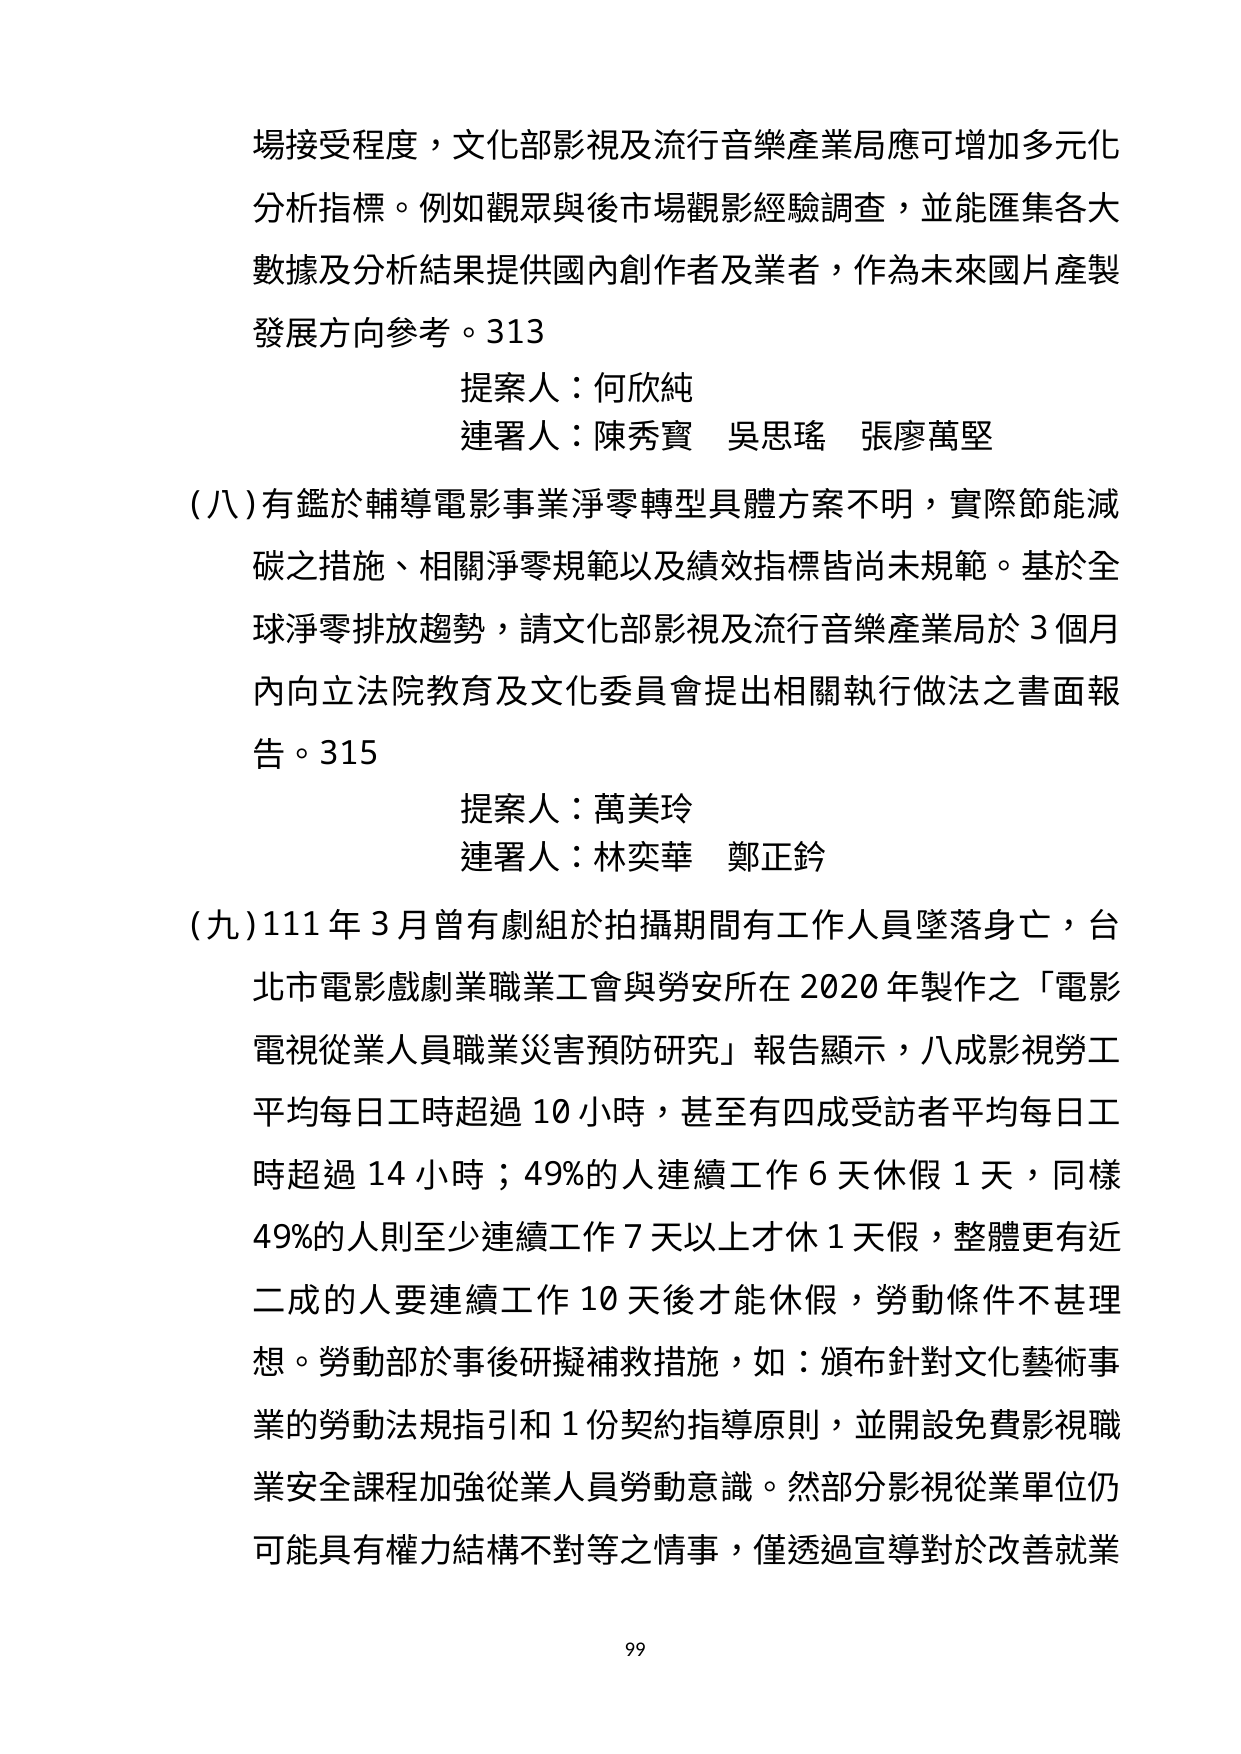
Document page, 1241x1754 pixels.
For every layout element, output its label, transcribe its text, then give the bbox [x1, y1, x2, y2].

text 連署人：林奕華 鄭正鈐 [460, 831, 1122, 879]
text (九)111年3月曾有劇組於拍攝期間有工作人員墜落身亡，台北市電影戲劇業職業工會與勞安所在2020年製作之「電影電視從業人員職業災害預防研究」報告顯示，八成影視勞工平均每日工時超過10小時，甚至有四成受訪者平均每日工時超過14小時；49%的人連續工作6天休假1天，同樣49%的人則至少連續工作7天以上才休1天假，整體更有近二成的人要連續工作10天後才能休假，勞動條件不甚理想。勞動部於事後研擬補救措施，如：頒布針對文化藝術事業的勞動法規指引和1份契約指導原則，並開設免費影視職業安全課程加強從業人員勞動意識。然部分影視從業單位仍可能具有權力結構不對等之情事，僅透過宣導對於改善就業 [185, 891, 1122, 1579]
text 連署人：陳秀寳 吳思瑤 張廖萬堅 [460, 410, 1122, 458]
text 場接受程度，文化部影視及流行音樂產業局應可增加多元化分析指標。例如觀眾與後市場觀影經驗調查，並能匯集各大數據及分析結果提供國內創作者及業者，作為未來國片產製發展方向參考。313 [185, 112, 1122, 362]
text 提案人：何欣純 [460, 362, 1122, 410]
text (八)有鑑於輔導電影事業淨零轉型具體方案不明，實際節能減碳之措施、相關淨零規範以及績效指標皆尚未規範。基於全球淨零排放趨勢，請文化部影視及流行音樂產業局於3個月內向立法院教育及文化委員會提出相關執行做法之書面報告。315 [185, 471, 1122, 783]
text 提案人：萬美玲 [460, 783, 1122, 831]
